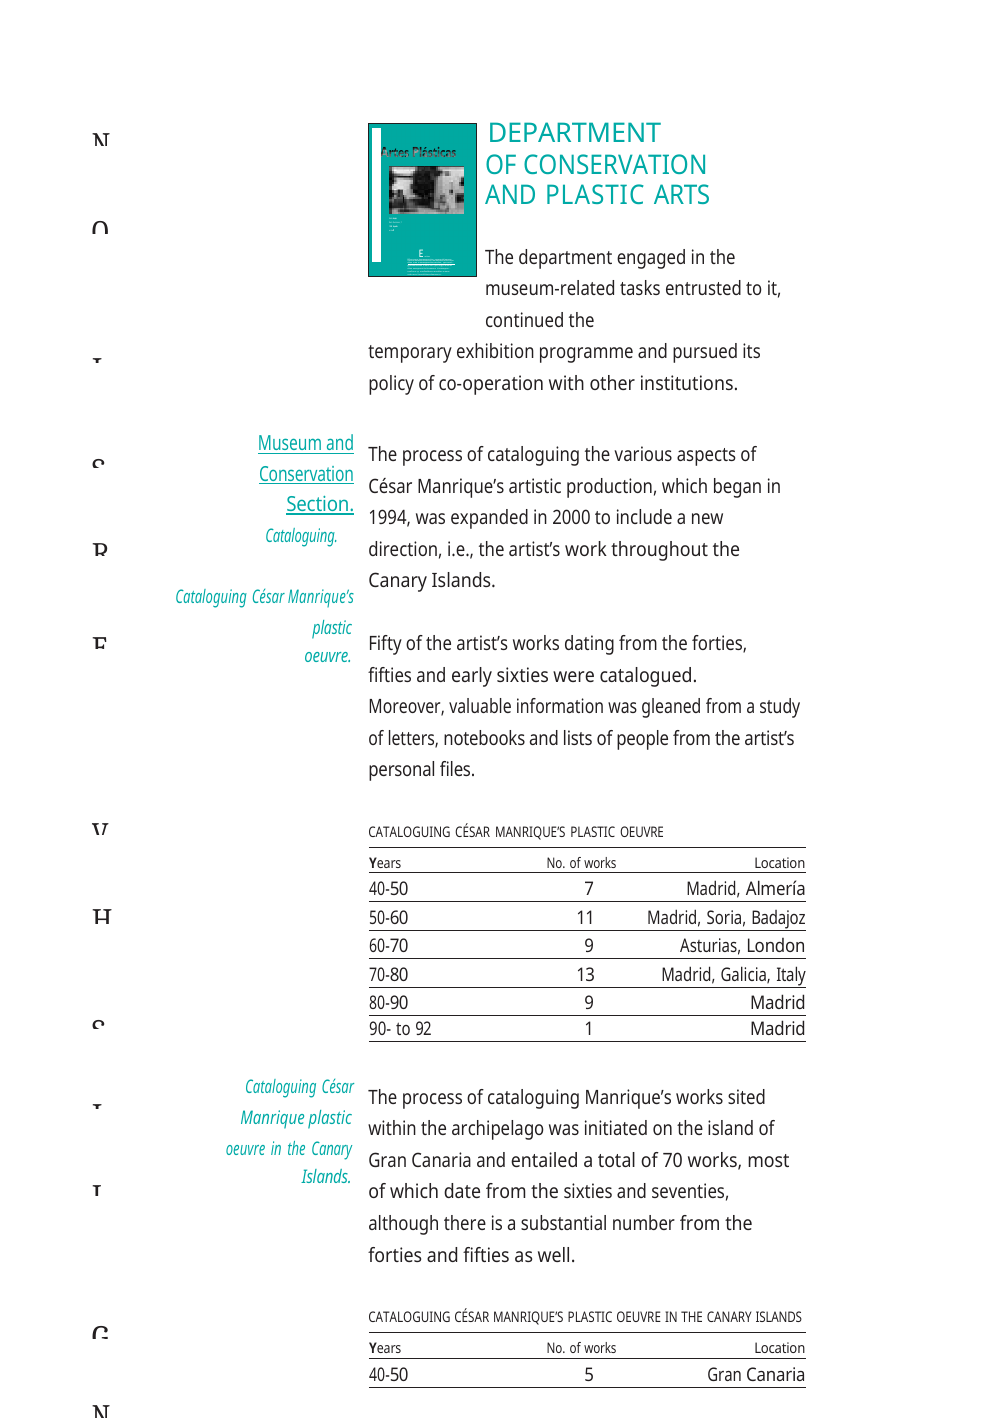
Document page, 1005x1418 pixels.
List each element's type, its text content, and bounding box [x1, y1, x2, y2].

table_header Years [369, 848, 488, 872]
table_cell 50-60 [369, 902, 488, 930]
table_cell Madrid [640, 1016, 806, 1041]
table_cell 13 [488, 959, 640, 987]
table_cell 90- to 92 [369, 1016, 488, 1041]
table_cell Asturias, London [640, 931, 806, 958]
text I [92, 351, 130, 362]
text E [92, 631, 130, 649]
text The process of cataloguing Manrique’s works sited within the archipelago was initiated on the island of Gran Canaria and entailed a total of 70 works, most of which date from the sixties and seventies, although there is a substantial number from the forties and fifties as well. [368, 1083, 801, 1268]
text Museum and Conservation [251, 428, 354, 487]
text Moreover, valuable information was gleaned from a study of letters, notebooks and lists of people from the artist’s personal files. [368, 692, 804, 783]
table_cell Madrid [640, 988, 806, 1015]
text Cataloguing. [265, 522, 354, 548]
text N [92, 1398, 130, 1418]
table_cell 40-50 [369, 1359, 488, 1387]
text CATALOGUING CÉSAR MANRIQUE’S PLASTIC OEUVRE IN THE CANARY ISLANDS [368, 1307, 975, 1327]
subtitle [372, 128, 381, 262]
table_header Location [640, 848, 806, 872]
table_cell 80-90 [369, 988, 488, 1015]
text R [92, 536, 130, 556]
text temporary exhibition programme and pursued its policy of co-operation with other institutions. [368, 338, 807, 396]
text O [92, 214, 130, 234]
text OF CONSERVATION AND PLASTIC ARTS [485, 150, 736, 212]
text Islands. [89, 1166, 354, 1195]
table_header Years [369, 1333, 488, 1358]
subtitle DEPARTMENT [487, 119, 975, 148]
text I [92, 1097, 130, 1109]
text [89, 629, 130, 649]
text Cataloguing César Manrique plastic oeuvre in the Canary [207, 1073, 354, 1161]
text V [92, 816, 130, 834]
table_header No. of works [488, 848, 640, 872]
table_cell 5 [488, 1359, 668, 1387]
table_cell Madrid, Galicia, Italy [640, 959, 806, 987]
text L [92, 1178, 130, 1195]
table_cell 40-50 [369, 873, 488, 901]
table_cell 70-80 [369, 959, 488, 987]
table_cell 9 [488, 931, 640, 958]
text N [92, 127, 130, 146]
text The department engaged in the museum-related tasks entrusted to it, continued the [485, 243, 787, 333]
table_header Location [668, 1333, 806, 1358]
table_cell 9 [488, 988, 640, 1015]
table_cell Madrid, Soria, Badajoz [640, 902, 806, 930]
text Cataloguing César Manrique’s plastic [164, 583, 354, 640]
text S [92, 1013, 130, 1029]
text H [92, 902, 130, 923]
table_cell 7 [488, 873, 640, 901]
text The process of cataloguing the various aspects of César Manrique’s artistic production, which began in 1994, was expanded in 2000 to include a new direction, i.e., the artist’s work throughout the Canary Islands. [368, 440, 790, 594]
table_cell 60-70 [369, 931, 488, 958]
table_header No. of works [488, 1333, 668, 1358]
text [89, 450, 130, 468]
text Fifty of the artist’s works dating from the forties, fifties and early sixties were catalogued. [368, 629, 790, 688]
text CATALOGUING CÉSAR MANRIQUE’S PLASTIC OEUVRE [368, 822, 975, 842]
table_cell Madrid, Almería [640, 873, 806, 901]
table_cell 11 [488, 902, 640, 930]
text G [92, 1319, 130, 1339]
text [89, 901, 130, 923]
text Section. [103, 489, 354, 518]
table_cell Gran Canaria [668, 1359, 806, 1387]
text S [92, 452, 130, 468]
text [89, 212, 130, 234]
text oeuvre. [103, 645, 354, 667]
subtitle [89, 125, 130, 146]
text [89, 534, 130, 556]
table_cell 1 [488, 1016, 640, 1041]
